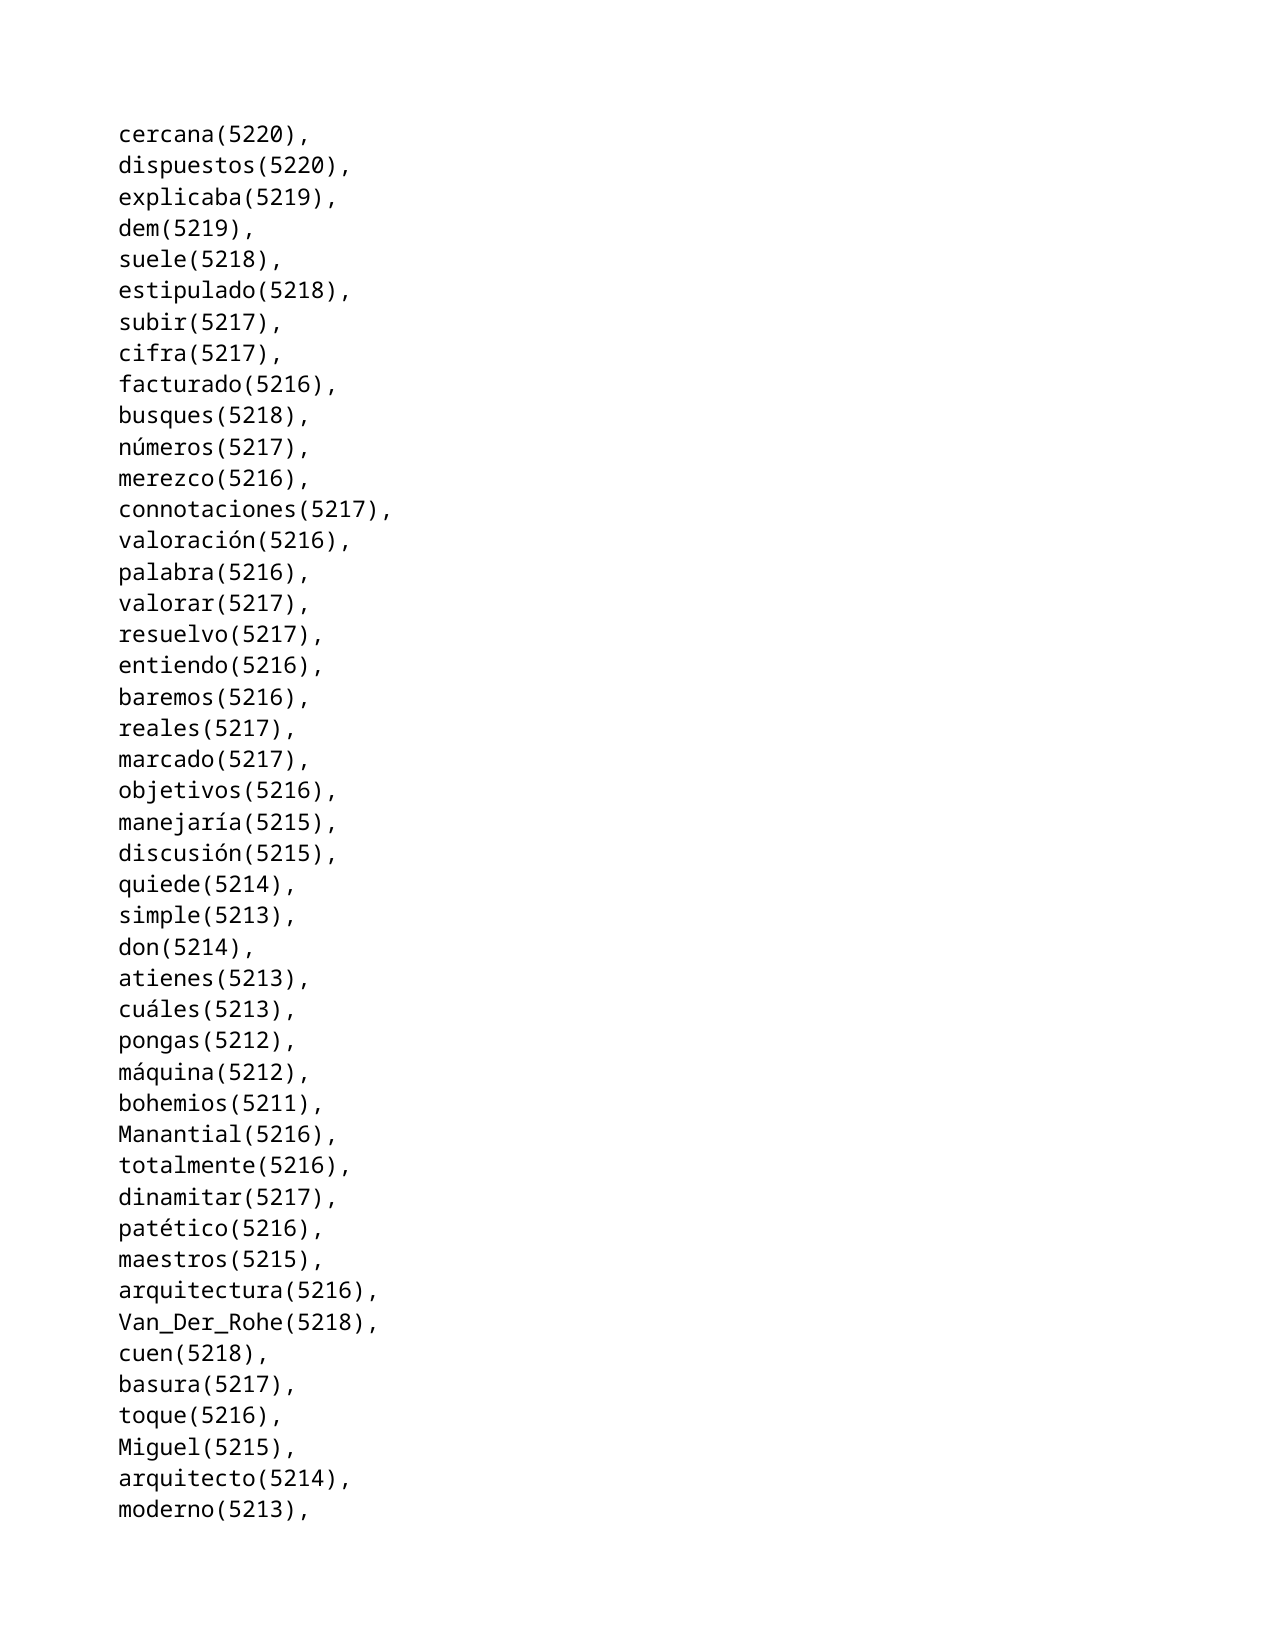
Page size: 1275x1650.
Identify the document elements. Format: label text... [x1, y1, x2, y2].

text objetivos(5216), [118, 774, 1157, 806]
text toque(5216), [118, 1399, 1157, 1431]
text dem(5219), [118, 212, 1157, 243]
text estipulado(5218), [118, 274, 1157, 306]
text explicaba(5219), [118, 181, 1157, 212]
text palabra(5216), [118, 556, 1157, 587]
text busques(5218), [118, 399, 1157, 431]
text connotaciones(5217), [118, 493, 1157, 524]
text reales(5217), [118, 712, 1157, 743]
text entiendo(5216), [118, 649, 1157, 681]
text Manantial(5216), [118, 1118, 1157, 1149]
text máquina(5212), [118, 1056, 1157, 1087]
text dinamitar(5217), [118, 1181, 1157, 1212]
text resuelvo(5217), [118, 618, 1157, 649]
text atienes(5213), [118, 962, 1157, 993]
text discusión(5215), [118, 837, 1157, 868]
text Miguel(5215), [118, 1431, 1157, 1462]
text moderno(5213), [118, 1493, 1157, 1524]
text pongas(5212), [118, 1024, 1157, 1056]
text facturado(5216), [118, 368, 1157, 399]
text cifra(5217), [118, 337, 1157, 368]
text valoración(5216), [118, 524, 1157, 556]
text patético(5216), [118, 1212, 1157, 1243]
text simple(5213), [118, 899, 1157, 931]
text arquitectura(5216), [118, 1274, 1157, 1306]
text cuáles(5213), [118, 993, 1157, 1024]
text valorar(5217), [118, 587, 1157, 618]
text basura(5217), [118, 1368, 1157, 1399]
text totalmente(5216), [118, 1149, 1157, 1181]
text subir(5217), [118, 306, 1157, 337]
text suele(5218), [118, 243, 1157, 274]
text cercana(5220), [118, 118, 1157, 149]
text dispuestos(5220), [118, 149, 1157, 181]
text bohemios(5211), [118, 1087, 1157, 1118]
text merezco(5216), [118, 462, 1157, 493]
text números(5217), [118, 431, 1157, 462]
text marcado(5217), [118, 743, 1157, 774]
text don(5214), [118, 931, 1157, 962]
text cuen(5218), [118, 1337, 1157, 1368]
text baremos(5216), [118, 681, 1157, 712]
text maestros(5215), [118, 1243, 1157, 1274]
text Van_Der_Rohe(5218), [118, 1306, 1157, 1337]
text arquitecto(5214), [118, 1462, 1157, 1493]
text manejaría(5215), [118, 806, 1157, 837]
text quiede(5214), [118, 868, 1157, 899]
